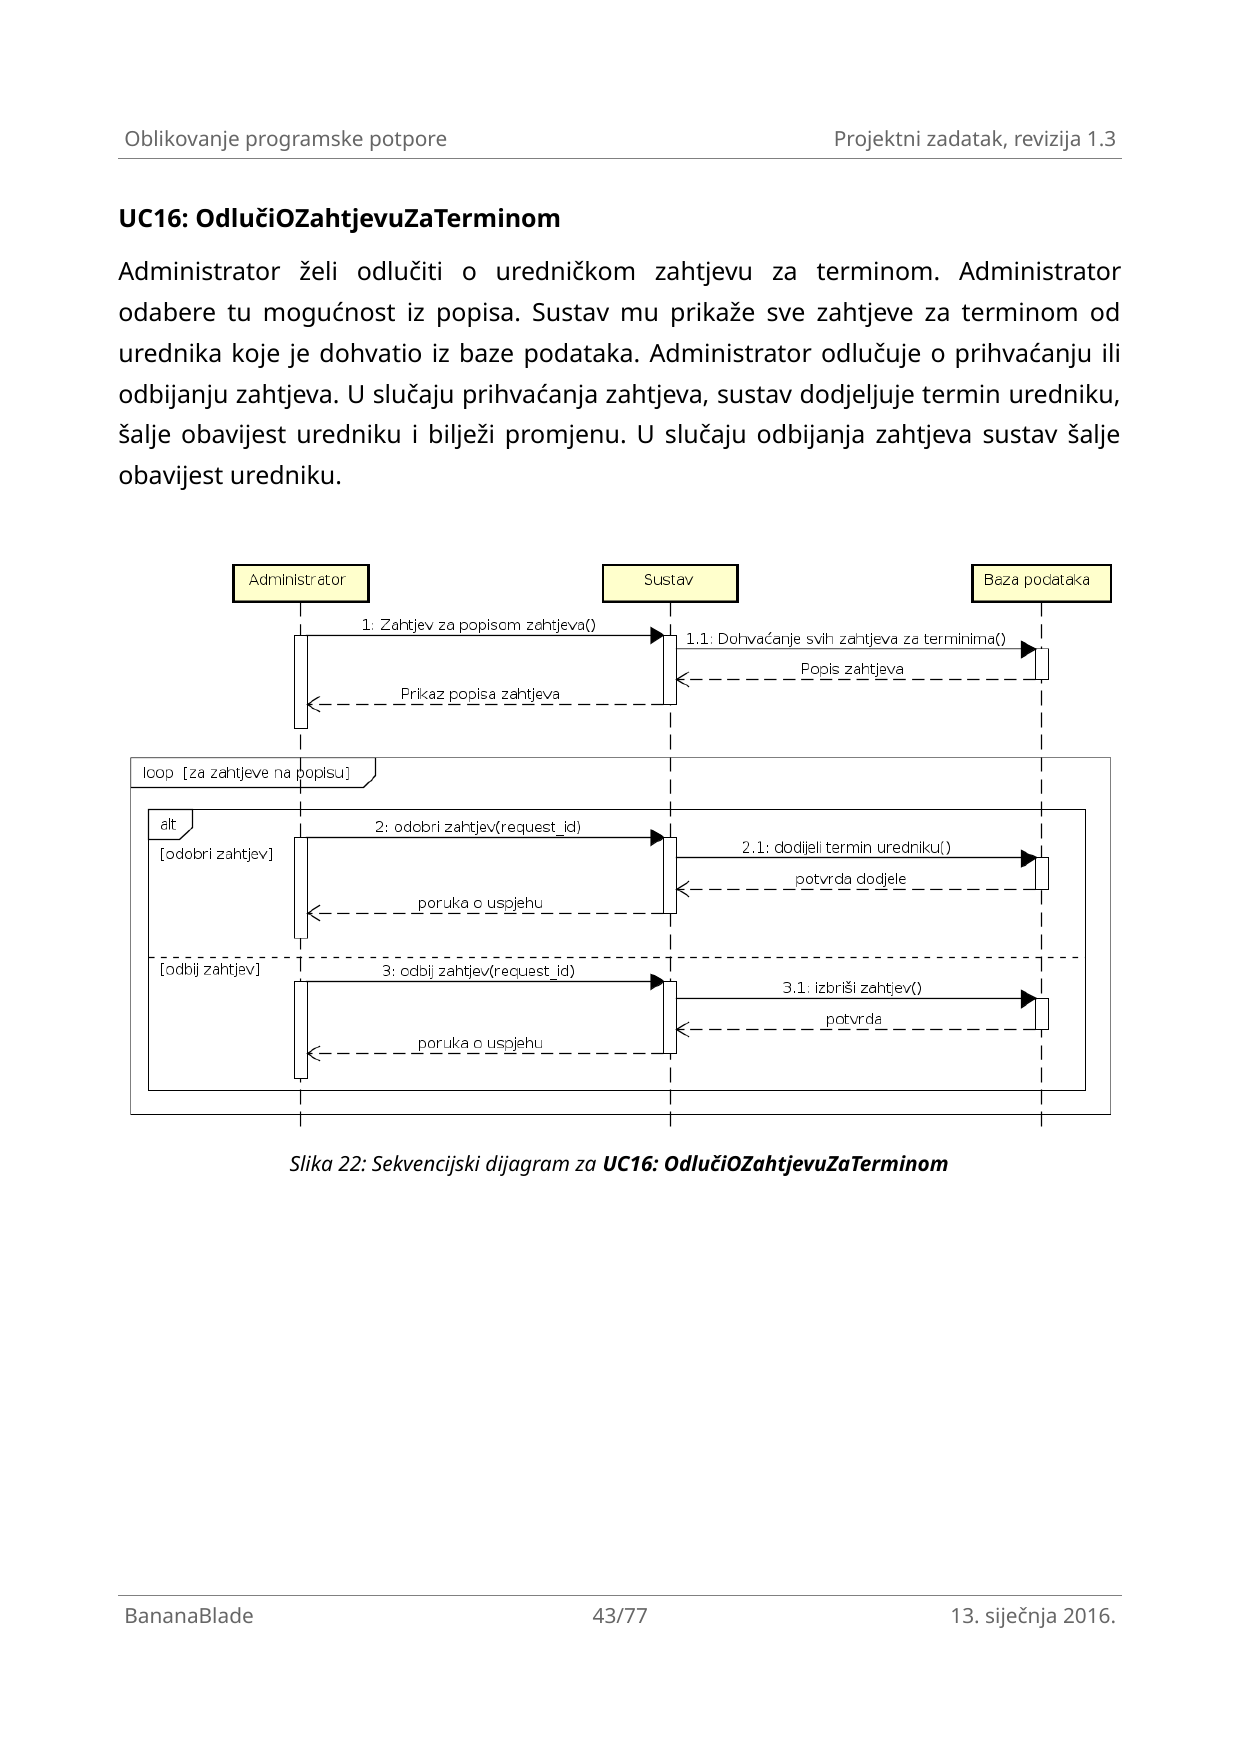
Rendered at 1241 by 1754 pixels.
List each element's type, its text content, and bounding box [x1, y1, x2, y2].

text Administrator želi odlučiti o uredničkom zahtjevu za terminom. Administrator odabere tu mogućnost iz popisa. Sustav mu prikaže sve zahtjeve za terminom od urednika koje je dohvatio iz baze podataka. Administrator odlučuje o prihvaćanju ili odbijanju zahtjeva. U slučaju prihvaćanja zahtjeva, sustav dodjeljuje termin uredniku, šalje obavijest uredniku i bilježi promjenu. U slučaju odbijanja zahtjeva sustav šalje obavijest uredniku. [118, 254, 1122, 492]
text Slika 22: Sekvencijski dijagram za UC16: OdlučiOZahtjevuZaTerminom [118, 1144, 1122, 1178]
picture [118, 552, 1123, 1144]
subtitle UC16: OdlučiOZahtjevuZaTerminom [118, 201, 1122, 234]
